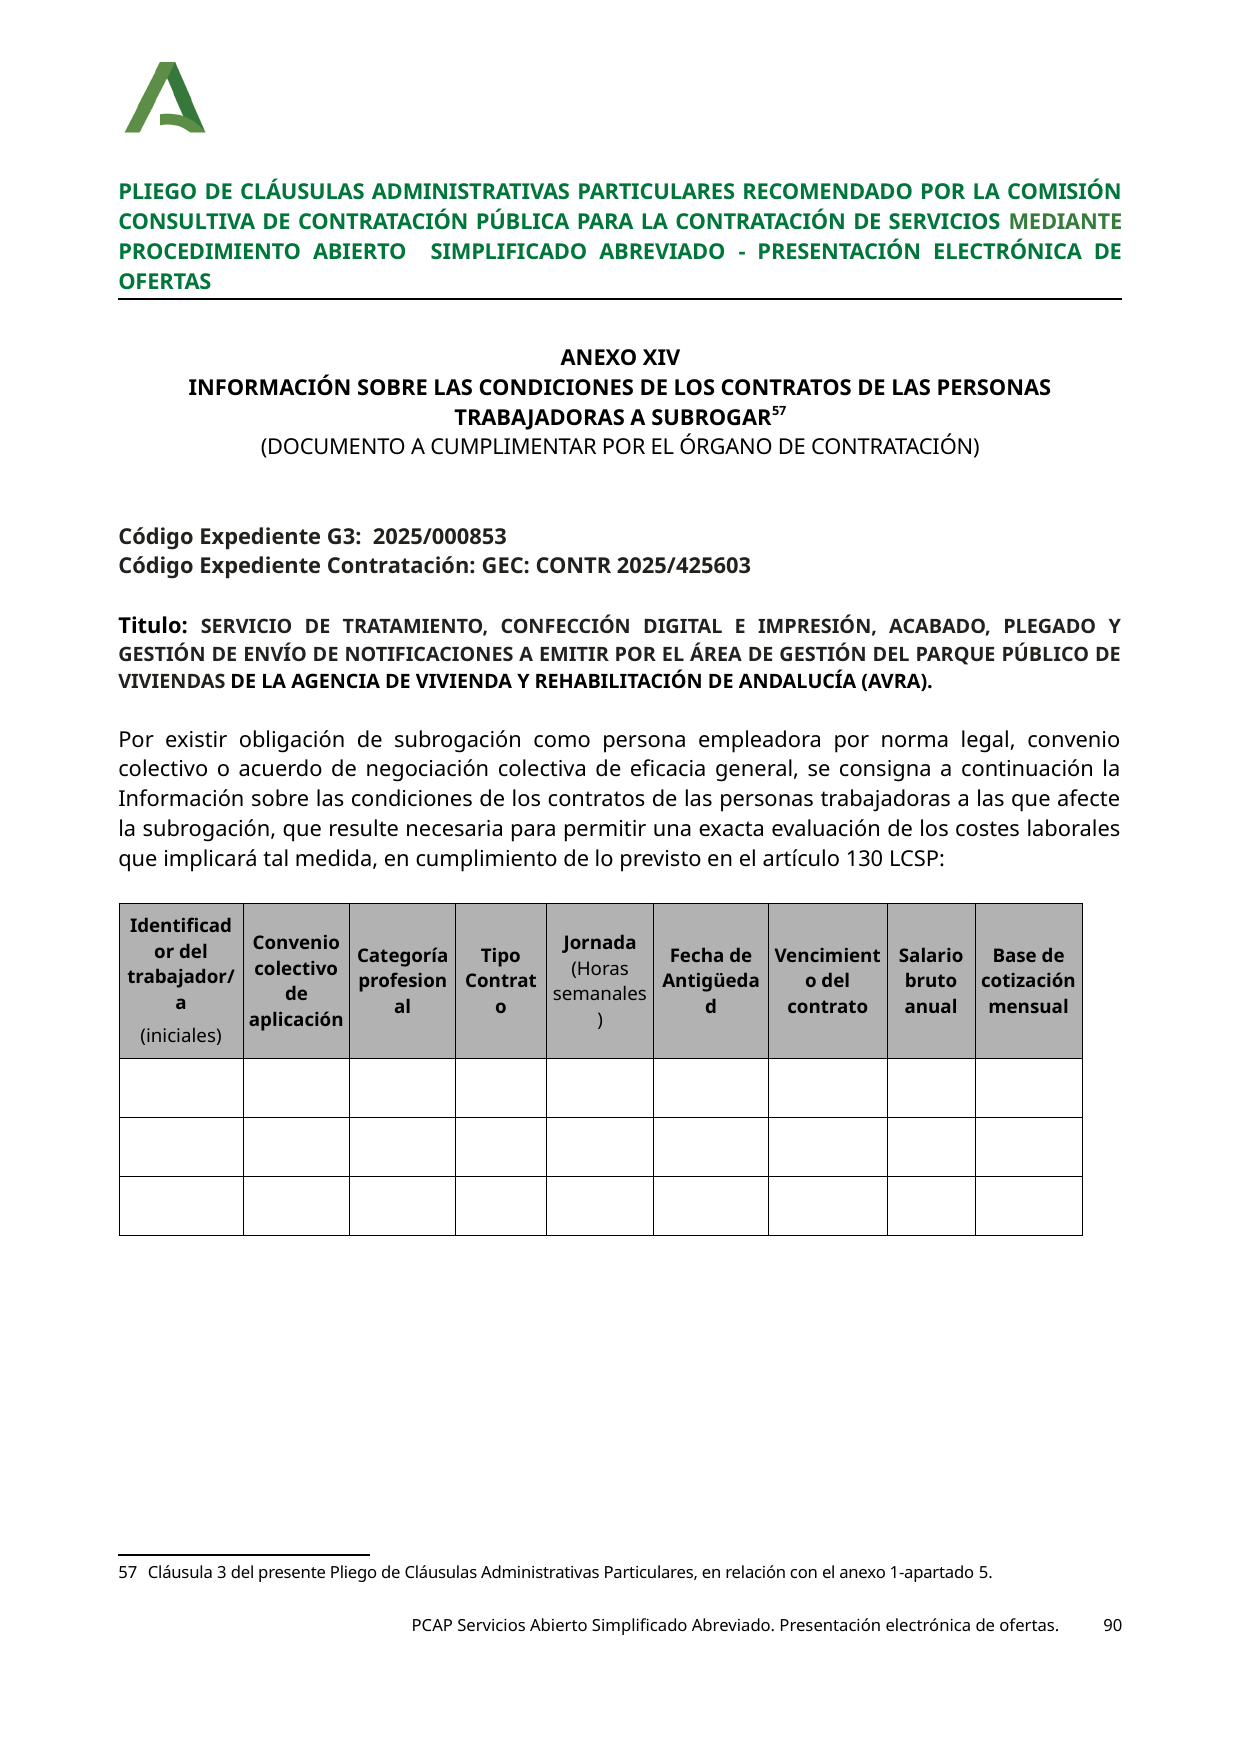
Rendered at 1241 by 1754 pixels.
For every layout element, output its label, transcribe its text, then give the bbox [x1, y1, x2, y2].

table_cell [547, 1059, 653, 1117]
table_header Identificador del trabajador/a (iniciales) [120, 904, 243, 1058]
table_cell [976, 1118, 1082, 1176]
table_header Salario bruto anual [888, 904, 975, 1058]
table_cell [769, 1177, 887, 1235]
table_cell [244, 1059, 349, 1117]
table_cell [547, 1177, 653, 1235]
text Código Expediente G3: 2025/000853 [118, 521, 1122, 551]
text ANEXO XIV [118, 342, 1122, 372]
table_header Jornada (Horas semanales) [547, 904, 653, 1058]
picture [120, 57, 210, 137]
table_cell [976, 1177, 1082, 1235]
text INFORMACIÓN SOBRE LAS CONDICIONES DE LOS CONTRATOS DE LAS PERSONAS TRABAJADORAS A SUBROGAR [118, 372, 1122, 431]
table_cell [654, 1059, 768, 1117]
table_cell [888, 1118, 975, 1176]
table_header Categoría profesional [350, 904, 455, 1058]
text PLIEGO DE CLÁUSULAS ADMINISTRATIVAS PARTICULARES RECOMENDADO POR LA COMISIÓN CONSULTIVA DE CONTRATACIÓN PÚBLICA PARA LA CONTRATACIÓN DE SERVICIOS MEDIANTE PROCEDIMIENTO ABIERTO SIMPLIFICADO ABREVIADO - PRESENTACIÓN ELECTRÓNICA DE OFERTAS [118, 176, 1122, 298]
table_cell [888, 1177, 975, 1235]
table_cell [350, 1177, 455, 1235]
table_cell [456, 1177, 546, 1235]
table_cell [976, 1059, 1082, 1117]
table_cell [350, 1118, 455, 1176]
table_cell [244, 1177, 349, 1235]
table_cell [654, 1177, 768, 1235]
table_cell [888, 1059, 975, 1117]
table_cell [120, 1177, 243, 1235]
text Por existir obligación de subrogación como persona empleadora por norma legal, convenio colectivo o acuerdo de negociación colectiva de eficacia general, se consigna a continuación la Información sobre las condiciones de los contratos de las personas trabajadoras a las que afecte la subrogación, que resulte necesaria para permitir una exacta evaluación de los costes laborales que implicará tal medida, en cumplimiento de lo previsto en el artículo 130 LCSP: [118, 724, 1122, 873]
table_cell [120, 1118, 243, 1176]
table_cell [547, 1118, 653, 1176]
text (DOCUMENTO A CUMPLIMENTAR POR EL ÓRGANO DE CONTRATACIÓN) [118, 431, 1122, 461]
table_cell [769, 1059, 887, 1117]
table_header Base de cotización mensual [976, 904, 1082, 1058]
text Código Expediente Contratación: GEC: CONTR 2025/425603 [118, 551, 1122, 580]
text Cláusula 3 del presente Pliego de Cláusulas Administrativas Particulares, en relación con el anexo 1-apartado 5. [118, 1561, 1122, 1584]
table_cell [456, 1118, 546, 1176]
table_cell [244, 1118, 349, 1176]
table_header Tipo Contrato [456, 904, 546, 1058]
table_header Vencimiento del contrato [769, 904, 887, 1058]
table_cell [456, 1059, 546, 1117]
text Titulo: SERVICIO DE TRATAMIENTO, CONFECCIÓN DIGITAL E IMPRESIÓN, ACABADO, PLEGADO Y GESTIÓN DE ENVÍO DE NOTIFICACIONES A EMITIR POR EL ÁREA DE GESTIÓN DEL PARQUE PÚBLICO DE VIVIENDAS DE LA AGENCIA DE VIVIENDA Y REHABILITACIÓN DE ANDALUCÍA (AVRA). [118, 610, 1122, 694]
table_cell [350, 1059, 455, 1117]
table_cell [120, 1059, 243, 1117]
table_cell [769, 1118, 887, 1176]
table_header Convenio colectivo de aplicación [244, 904, 349, 1058]
table_cell [654, 1118, 768, 1176]
table_header Fecha de Antigüedad [654, 904, 768, 1058]
